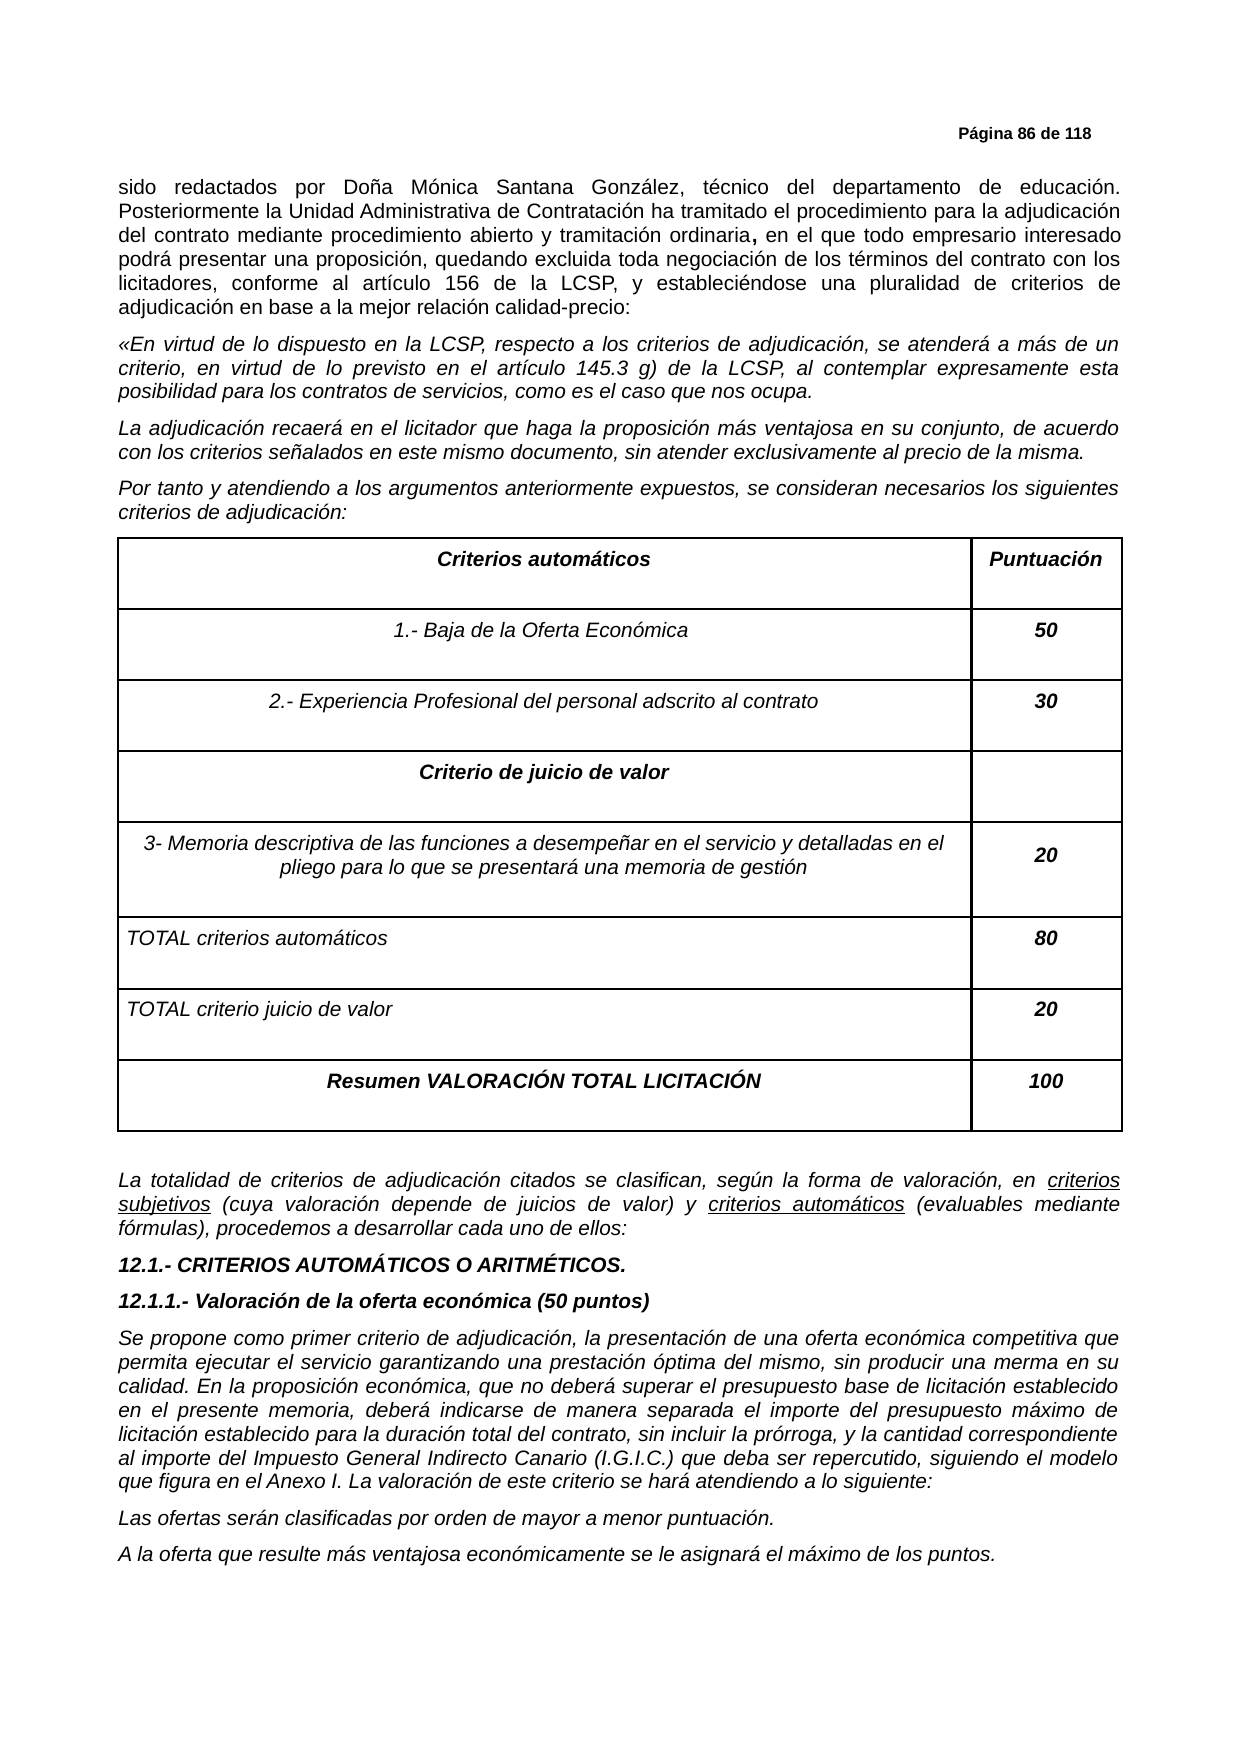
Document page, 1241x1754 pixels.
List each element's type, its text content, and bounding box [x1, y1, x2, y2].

table_cell Resumen VALORACIÓN TOTAL LICITACIÓN [119, 1061, 970, 1130]
table_cell 100 [973, 1061, 1121, 1130]
text Por tanto y atendiendo a los argumentos anteriormente expuestos, se consideran necesarios los siguientes criterios de adjudicación: [118, 476, 1122, 524]
table_cell TOTAL criterios automáticos [119, 918, 970, 987]
text «En virtud de lo dispuesto en la LCSP, respecto a los criterios de adjudicación, se atenderá a más de un criterio, en virtud de lo previsto en el artículo 145.3 g) de la LCSP, al contemplar expresamente esta posibilidad para los contratos de servicios, como es el caso que nos ocupa. [118, 331, 1122, 403]
table_cell TOTAL criterio juicio de valor [119, 990, 970, 1058]
table_cell 20 [973, 990, 1121, 1058]
table_cell 2.- Experiencia Profesional del personal adscrito al contrato [119, 681, 970, 750]
text A la oferta que resulte más ventajosa económicamente se le asignará el máximo de los puntos. [118, 1542, 1122, 1566]
text sido redactados por Doña Mónica Santana González, técnico del departamento de educación. Posteriormente la Unidad Administrativa de Contratación ha tramitado el procedimiento para la adjudicación del contrato mediante procedimiento abierto y tramitación ordinaria, en el que todo empresario interesado podrá presentar una proposición, quedando excluida toda negociación de los términos del contrato con los licitadores, conforme al artículo 156 de la LCSP, y estableciéndose una pluralidad de criterios de adjudicación en base a la mejor relación calidad-precio: [118, 175, 1122, 319]
table_cell 30 [973, 681, 1121, 750]
table_header Puntuación [973, 539, 1121, 608]
table_cell 1.- Baja de la Oferta Económica [119, 610, 970, 679]
text La adjudicación recaerá en el licitador que haga la proposición más ventajosa en su conjunto, de acuerdo con los criterios señalados en este mismo documento, sin atender exclusivamente al precio de la misma. [118, 416, 1122, 464]
table_cell [973, 752, 1121, 821]
text Las ofertas serán clasificadas por orden de mayor a menor puntuación. [118, 1506, 1122, 1530]
text 12.1.- CRITERIOS AUTOMÁTICOS O ARITMÉTICOS. [118, 1253, 1122, 1277]
table_cell 80 [973, 918, 1121, 987]
text Se propone como primer criterio de adjudicación, la presentación de una oferta económica competitiva que permita ejecutar el servicio garantizando una prestación óptima del mismo, sin producir una merma en su calidad. En la proposición económica, que no deberá superar el presupuesto base de licitación establecido en el presente memoria, deberá indicarse de manera separada el importe del presupuesto máximo de licitación establecido para la duración total del contrato, sin incluir la prórroga, y la cantidad correspondiente al importe del Impuesto General Indirecto Canario (I.G.I.C.) que deba ser repercutido, siguiendo el modelo que figura en el Anexo I. La valoración de este criterio se hará atendiendo a lo siguiente: [118, 1326, 1122, 1493]
table_cell Criterio de juicio de valor [119, 752, 970, 821]
table_cell 20 [973, 823, 1121, 916]
text La totalidad de criterios de adjudicación citados se clasifican, según la forma de valoración, en criterios subjetivos (cuya valoración depende de juicios de valor) y criterios automáticos (evaluables mediante fórmulas), procedemos a desarrollar cada uno de ellos: [118, 1168, 1122, 1240]
table_cell 50 [973, 610, 1121, 679]
table_header Criterios automáticos [119, 539, 970, 608]
table_cell 3- Memoria descriptiva de las funciones a desempeñar en el servicio y detalladas en el pliego para lo que se presentará una memoria de gestión [119, 823, 970, 916]
text 12.1.1.- Valoración de la oferta económica (50 puntos) [118, 1289, 1122, 1313]
